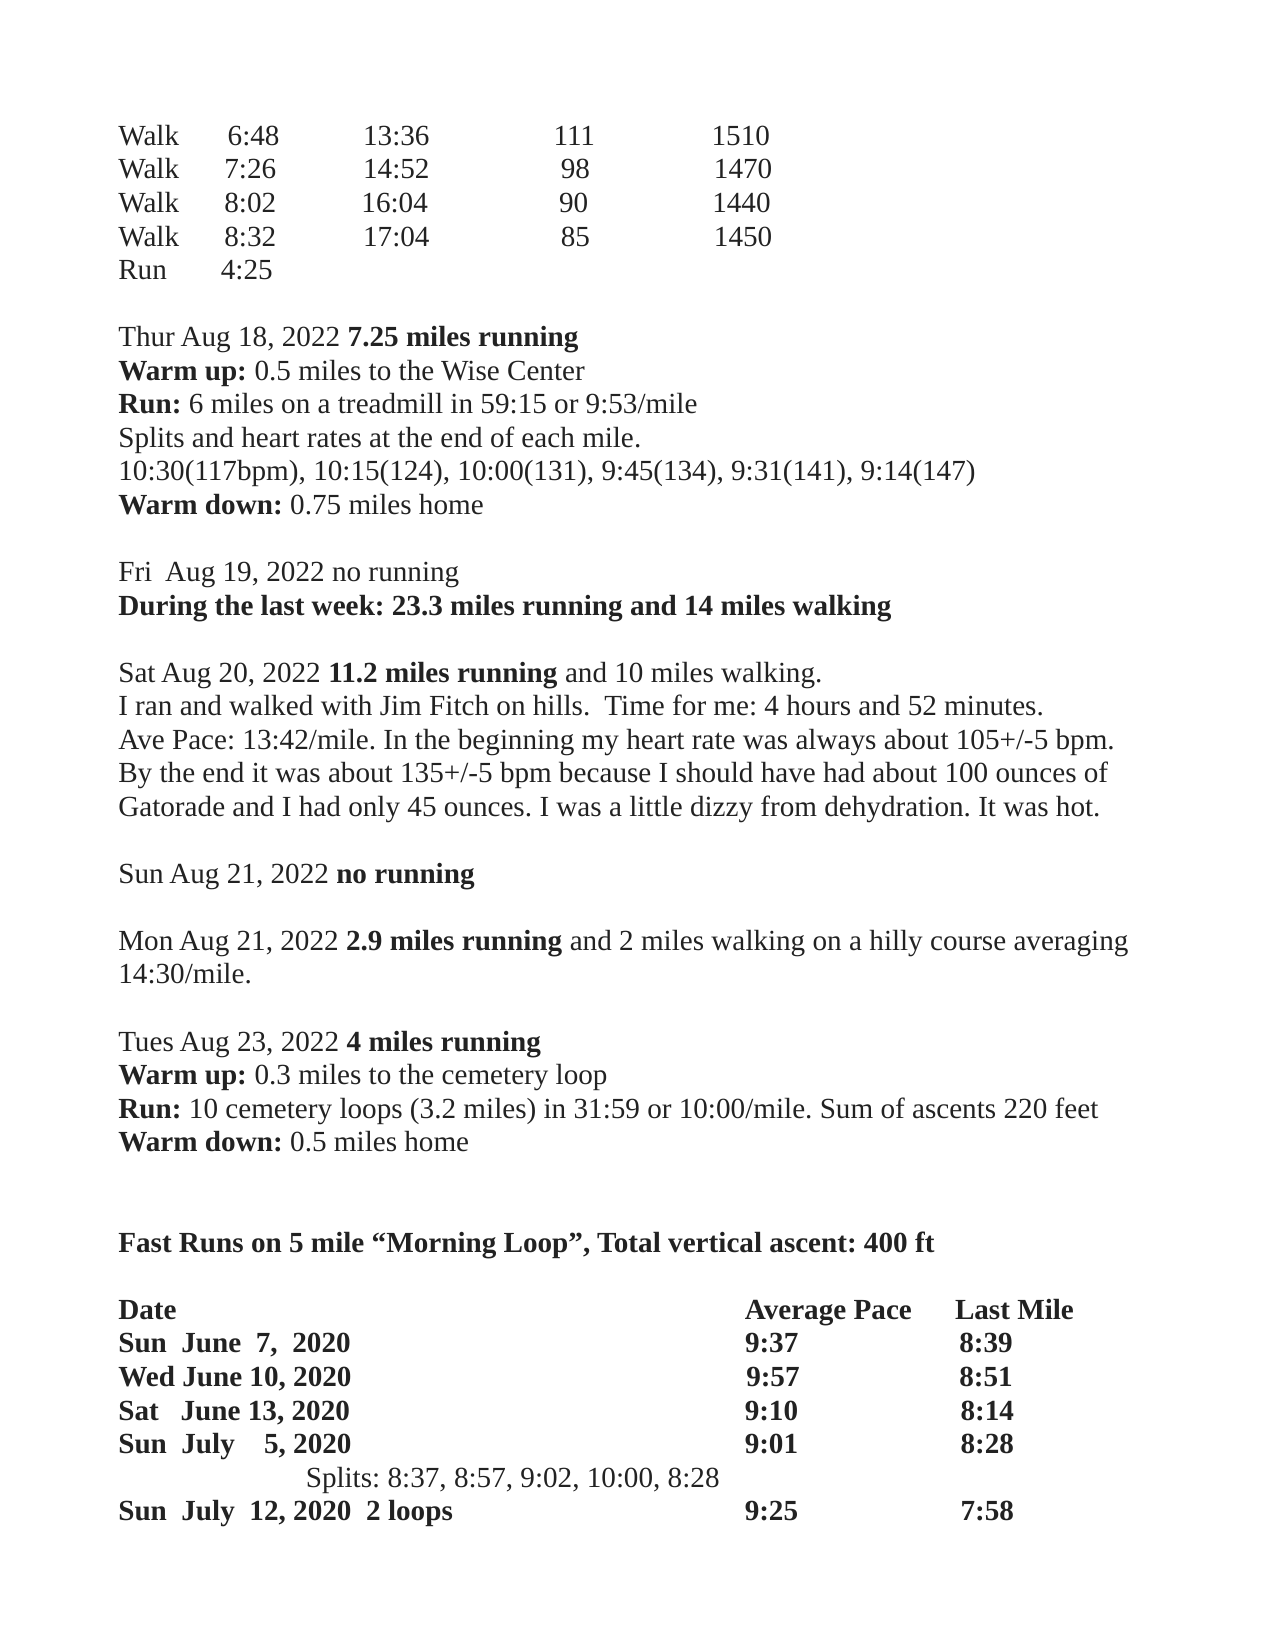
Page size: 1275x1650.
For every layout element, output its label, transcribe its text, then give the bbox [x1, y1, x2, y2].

text During the last week: 23.3 miles running and 14 miles walking [118, 588, 1161, 621]
text Mon Aug 21, 2022 2.9 miles running and 2 miles walking on a hilly course averaging 14:30/mile. [118, 923, 1161, 990]
text Tues Aug 23, 2022 4 miles running [118, 1024, 1161, 1057]
text Walk 8:02 16:04 90 1440 [118, 185, 1161, 219]
text Ave Pace: 13:42/mile. In the beginning my heart rate was always about 105+/-5 bpm. [118, 722, 1161, 755]
text I ran and walked with Jim Fitch on hills. Time for me: 4 hours and 52 minutes. [118, 688, 1161, 722]
text Sun June 7, 2020 9:37 8:39 [118, 1326, 1161, 1359]
text Warm up: 0.3 miles to the cemetery loop [118, 1057, 1161, 1091]
text By the end it was about 135+/-5 bpm because I should have had about 100 ounces of Gatorade and I had only 45 ounces. I was a little dizzy from dehydration. It was hot. [118, 755, 1161, 822]
text Run 4:25 [118, 252, 1161, 286]
text Warm down: 0.5 miles home [118, 1124, 1161, 1158]
text Sat Aug 20, 2022 11.2 miles running and 10 miles walking. [118, 655, 1161, 688]
text Sat June 13, 2020 9:10 8:14 Sun July 5, 2020 9:01 8:28 Splits: 8:37, 8:57, 9:02, 10:00, 8:28 Sun July 12, 2020 2 loops 9:25 7:58 [118, 1393, 1161, 1527]
text Walk 7:26 14:52 98 1470 [118, 152, 1161, 185]
text Wed June 10, 2020 9:57 8:51 [118, 1359, 1161, 1393]
text 10:30(117bpm), 10:15(124), 10:00(131), 9:45(134), 9:31(141), 9:14(147) [118, 453, 1161, 487]
text Date Average Pace Last Mile [118, 1292, 1161, 1326]
text Thur Aug 18, 2022 7.25 miles running [118, 319, 1161, 353]
text Walk 6:48 13:36 111 1510 [118, 118, 1161, 152]
text Splits and heart rates at the end of each mile. [118, 420, 1161, 453]
text Sun Aug 21, 2022 no running [118, 856, 1161, 889]
text Warm up: 0.5 miles to the Wise Center [118, 353, 1161, 386]
text Run: 10 cemetery loops (3.2 miles) in 31:59 or 10:00/mile. Sum of ascents 220 feet [118, 1091, 1161, 1124]
text Warm down: 0.75 miles home [118, 487, 1161, 521]
text Fri Aug 19, 2022 no running [118, 554, 1161, 588]
text Run: 6 miles on a treadmill in 59:15 or 9:53/mile [118, 386, 1161, 420]
text Walk 8:32 17:04 85 1450 [118, 219, 1161, 252]
text Fast Runs on 5 mile “Morning Loop”, Total vertical ascent: 400 ft [118, 1225, 1161, 1258]
